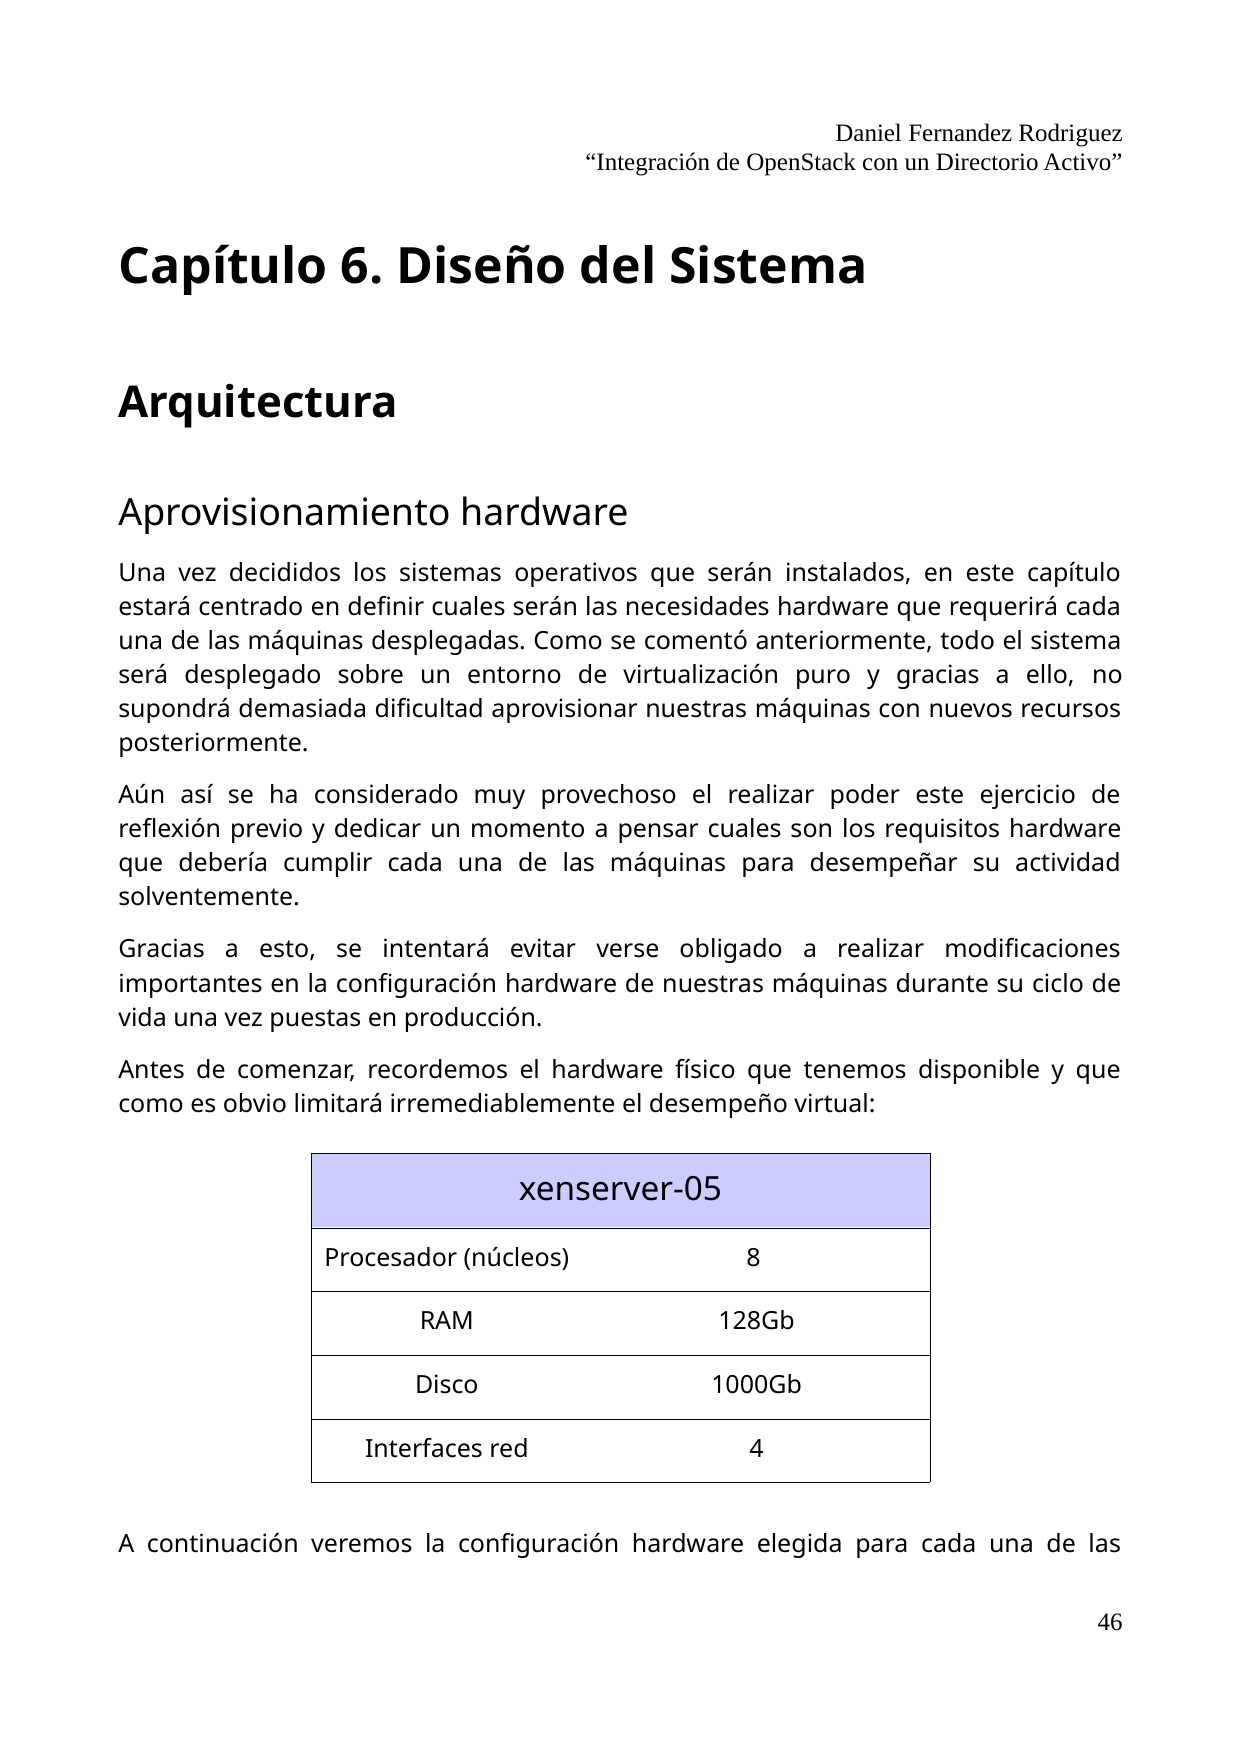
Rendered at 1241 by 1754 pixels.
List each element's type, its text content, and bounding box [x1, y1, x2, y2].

text Antes de comenzar, recordemos el hardware físico que tenemos disponible y que como es obvio limitará irremediablemente el desempeño virtual: [118, 1051, 1122, 1119]
text Gracias a esto, se intentará evitar verse obligado a realizar modificaciones importantes en la configuración hardware de nuestras máquinas durante su ciclo de vida una vez puestas en producción. [118, 931, 1122, 1033]
table_cell 1000Gb [583, 1356, 930, 1418]
title Capítulo 6. Diseño del Sistema [118, 230, 1122, 298]
subtitle Arquitectura [118, 370, 1122, 430]
table_cell RAM [312, 1292, 583, 1355]
table_cell Disco [312, 1356, 583, 1418]
subtitle Aprovisionamiento hardware [118, 485, 1122, 536]
text A continuación veremos la configuración hardware elegida para cada una de las [118, 1526, 1122, 1560]
table_header xenserver-05 [312, 1154, 930, 1227]
table_cell Procesador (núcleos) [312, 1229, 583, 1291]
table_cell Interfaces red [312, 1420, 583, 1482]
text Una vez decididos los sistemas operativos que serán instalados, en este capítulo estará centrado en definir cuales serán las necesidades hardware que requerirá cada una de las máquinas desplegadas. Como se comentó anteriormente, todo el sistema será desplegado sobre un entorno de virtualización puro y gracias a ello, no supondrá demasiada dificultad aprovisionar nuestras máquinas con nuevos recursos posteriormente. [118, 554, 1122, 759]
table_cell 8 [583, 1229, 930, 1291]
text Aún así se ha considerado muy provechoso el realizar poder este ejercicio de reflexión previo y dedicar un momento a pensar cuales son los requisitos hardware que debería cumplir cada una de las máquinas para desempeñar su actividad solventemente. [118, 777, 1122, 913]
table_cell 4 [583, 1420, 930, 1482]
table_cell 128Gb [583, 1292, 930, 1355]
